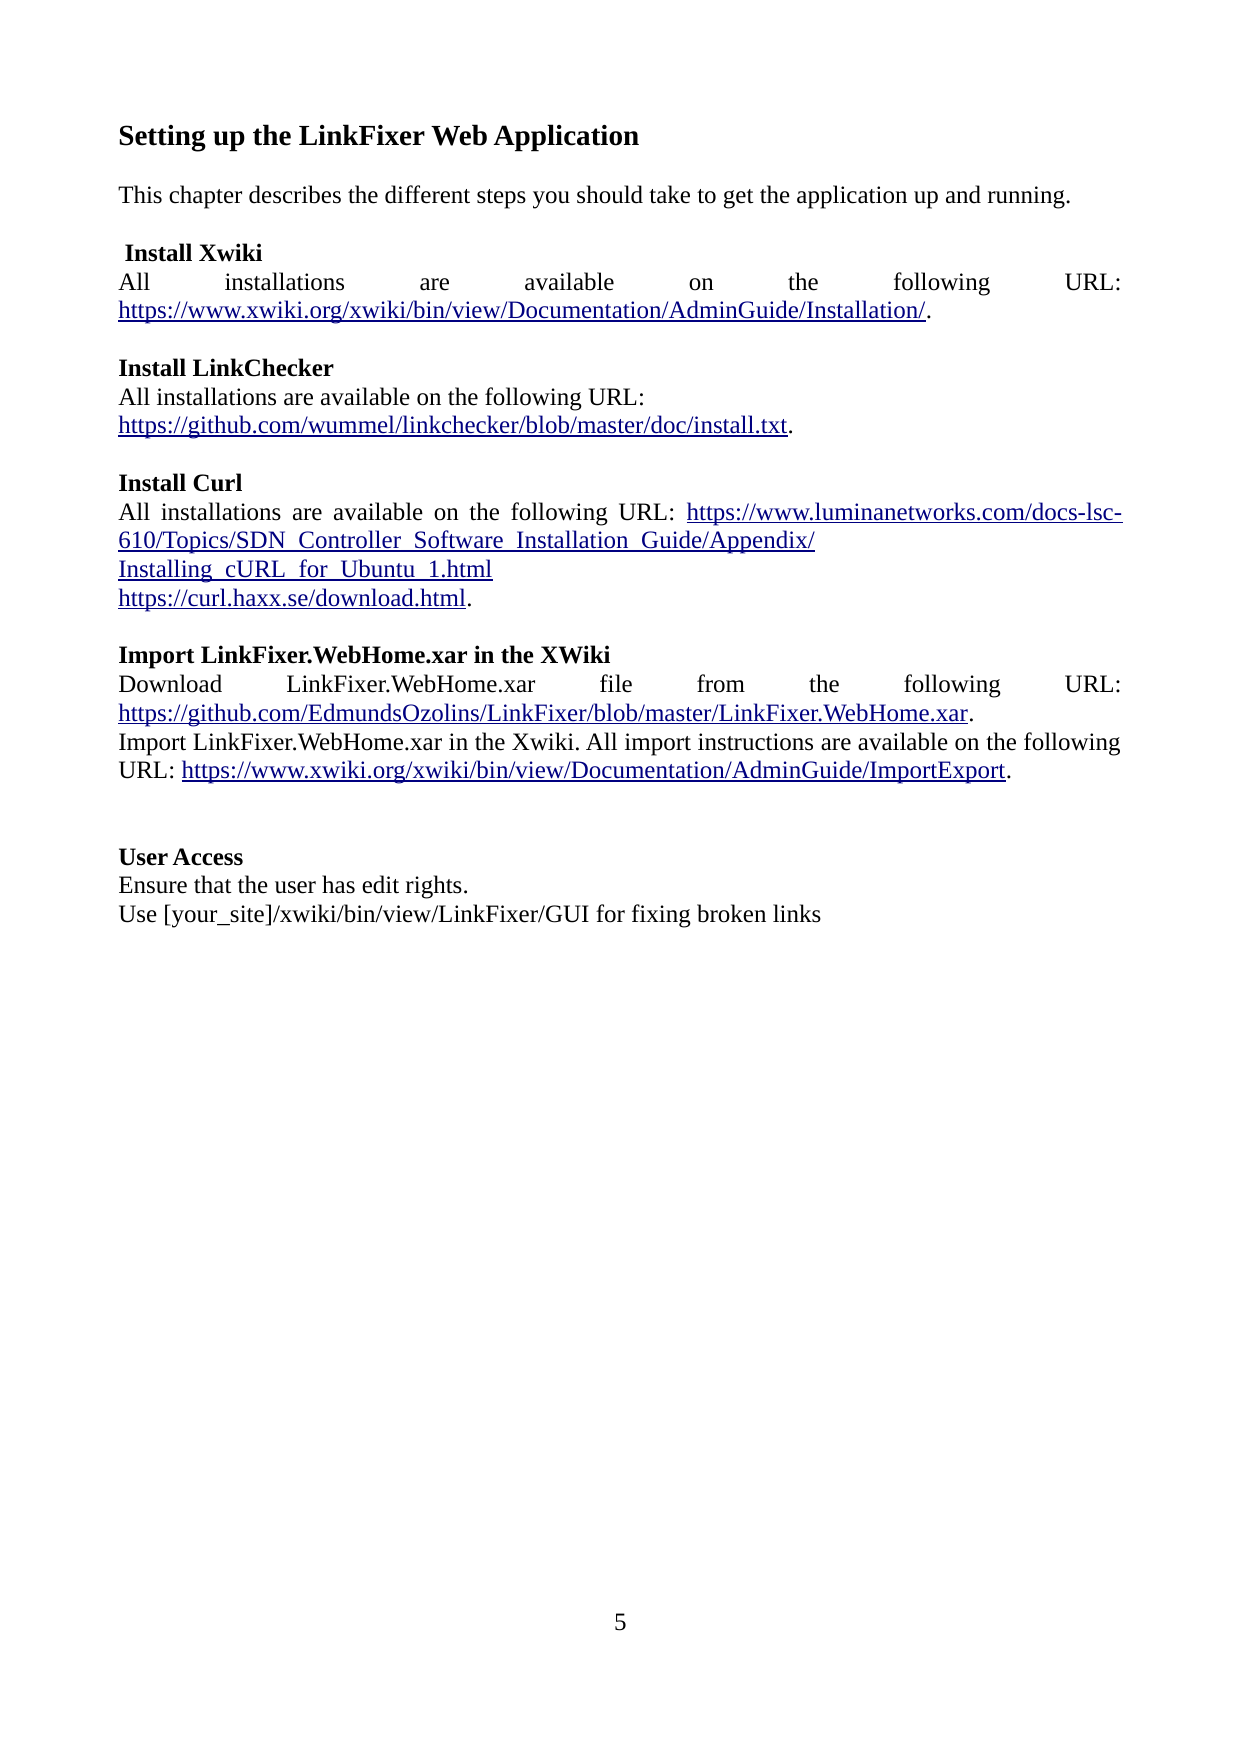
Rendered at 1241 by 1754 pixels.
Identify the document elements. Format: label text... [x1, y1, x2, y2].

text This chapter describes the different steps you should take to get the application up and running. [118, 180, 1122, 209]
text Install Xwiki [118, 238, 1122, 267]
text Ensure that the user has edit rights. [118, 870, 1122, 899]
text Import LinkFixer.WebHome.xar in the Xwiki. All import instructions are available on the following URL: https://www.xwiki.org/xwiki/bin/view/Documentation/AdminGuide/ImportExport. [118, 727, 1122, 784]
text Use [your_site]/xwiki/bin/view/LinkFixer/GUI for fixing broken links [118, 899, 1122, 928]
text User Access [118, 842, 1122, 870]
text https://github.com/wummel/linkchecker/blob/master/doc/install.txt. [118, 410, 1122, 439]
text All installations are available on the following URL: https://www.xwiki.org/xwiki/bin/view/Documentation/AdminGuide/Installation/. [118, 267, 1122, 324]
text Setting up the LinkFixer Web Application [118, 118, 1122, 152]
text All installations are available on the following URL: https://www.luminanetworks.com/docs-lsc-610/Topics/SDN_Controller_Software_Installation_Guide/Appendix/Installing_cURL_for_Ubuntu_1.html [118, 497, 1122, 583]
text https://curl.haxx.se/download.html. [118, 583, 1122, 612]
text Download LinkFixer.WebHome.xar file from the following URL: https://github.com/EdmundsOzolins/LinkFixer/blob/master/LinkFixer.WebHome.xar. [118, 669, 1122, 727]
text All installations are available on the following URL: [118, 382, 1122, 410]
text Import LinkFixer.WebHome.xar in the XWiki [118, 640, 1122, 669]
text Install LinkChecker [118, 353, 1122, 382]
text Install Curl [118, 468, 1122, 497]
